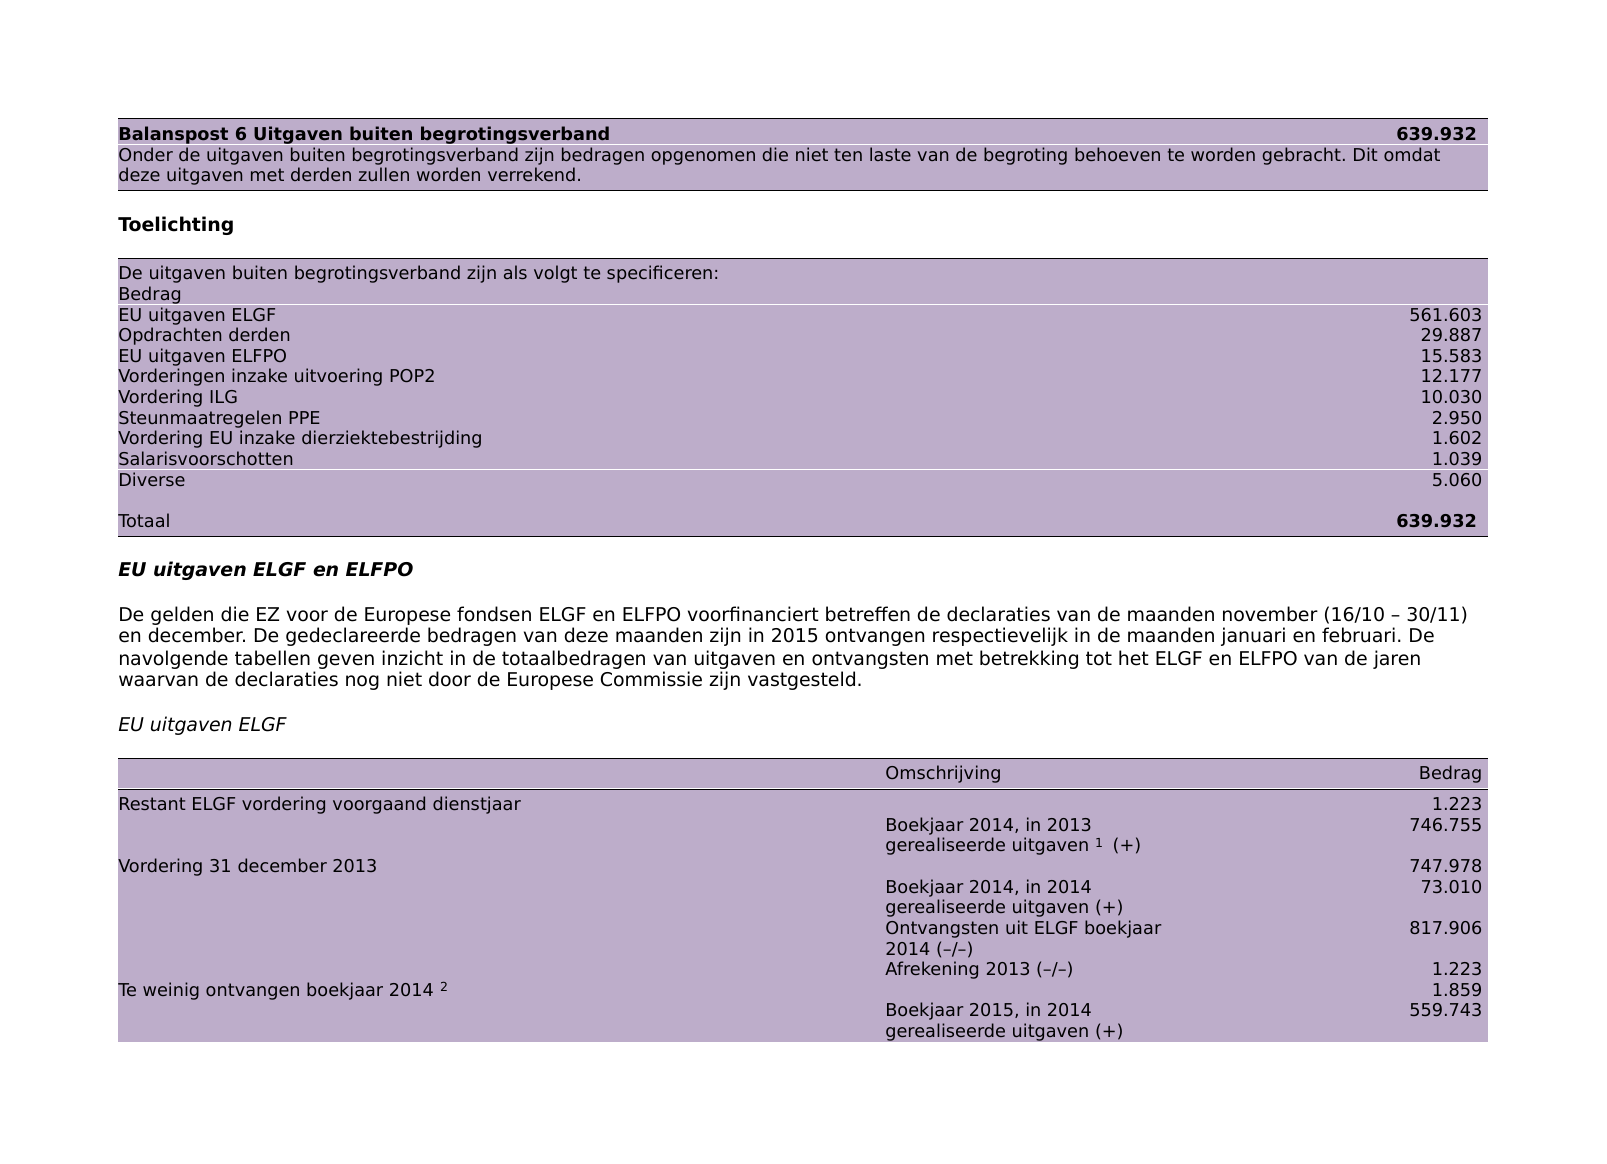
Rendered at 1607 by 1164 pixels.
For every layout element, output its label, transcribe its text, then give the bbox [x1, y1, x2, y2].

table_cell [118, 815, 879, 856]
table_cell Opdrachten derden [118, 325, 1123, 346]
table_cell Restant ELGF vordering voorgaand dienstjaar [118, 790, 1184, 815]
table_cell 73.010 [1184, 877, 1488, 918]
table_cell 1.859 [1184, 980, 1488, 1000]
subtitle EU uitgaven ELGF [118, 713, 1488, 736]
table_cell Steunmaatregelen PPE [118, 408, 1123, 428]
table_header Balanspost 6 Uitgaven buiten begrotingsverband [118, 119, 1123, 144]
table_cell 639.932 [1123, 511, 1488, 536]
table_cell [118, 490, 1123, 511]
table_cell 1.602 [1123, 428, 1488, 449]
table_cell Ontvangsten uit ELGF boekjaar 2014 (–/–) [879, 918, 1184, 959]
table_cell Vordering EU inzake dierziektebestrijding [118, 428, 1123, 449]
table_cell 747.978 [1184, 856, 1488, 877]
table_cell EU uitgaven ELFPO [118, 346, 1123, 366]
subtitle EU uitgaven ELGF en ELFPO [118, 559, 1488, 581]
table_cell Boekjaar 2014, in 2013 gerealiseerde uitgaven 1 (+) [879, 815, 1184, 856]
table_cell 817.906 [1184, 918, 1488, 959]
table_cell [118, 877, 879, 918]
table_cell Te weinig ontvangen boekjaar 2014 2 [118, 980, 879, 1000]
table_cell Afrekening 2013 (–/–) [879, 959, 1184, 980]
table_cell [118, 918, 879, 959]
subtitle Toelichting [118, 214, 1488, 236]
table_cell EU uitgaven ELGF [118, 305, 1123, 325]
table_cell 29.887 [1123, 325, 1488, 346]
table_cell Diverse [118, 470, 1123, 490]
table_cell Vordering ILG [118, 387, 1123, 408]
table_cell Bedrag [118, 284, 1488, 304]
table_cell 1.039 [1123, 449, 1488, 469]
table_cell [118, 1000, 879, 1042]
table_cell 1.223 [1184, 790, 1488, 815]
text De gelden die EZ voor de Europese fondsen ELGF en ELFPO voorfinanciert betreffen de declaraties van de maanden november (16/10 – 30/11) en december. De gedeclareerde bedragen van deze maanden zijn in 2015 ontvangen respectievelijk in de maanden januari en februari. De navolgende tabellen geven inzicht in de totaalbedragen van uitgaven en ontvangsten met betrekking tot het ELGF en ELFPO van de jaren waarvan de declaraties nog niet door de Europese Commissie zijn vastgesteld. [118, 603, 1488, 691]
table_cell [1123, 490, 1488, 511]
table_cell Vordering 31 december 2013 [118, 856, 1184, 877]
table_cell Boekjaar 2014, in 2014 gerealiseerde uitgaven (+) [879, 877, 1184, 918]
table_cell 559.743 [1184, 1000, 1488, 1042]
table_cell Totaal [118, 511, 1123, 536]
table_cell [118, 959, 879, 980]
table_header 639.932 [1123, 119, 1488, 144]
table_header Omschrijving [879, 759, 1184, 788]
table_cell 561.603 [1123, 305, 1488, 325]
table_cell 10.030 [1123, 387, 1488, 408]
table_cell 746.755 [1184, 815, 1488, 856]
table_cell 15.583 [1123, 346, 1488, 366]
table_header [118, 759, 879, 788]
table_cell Onder de uitgaven buiten begrotingsverband zijn bedragen opgenomen die niet ten laste van de begroting behoeven te worden gebracht. Dit omdat deze uitgaven met derden zullen worden verrekend. [118, 145, 1488, 190]
table_cell Salarisvoorschotten [118, 449, 1123, 469]
table_header De uitgaven buiten begrotingsverband zijn als volgt te specificeren: [118, 259, 1488, 284]
table_cell 2.950 [1123, 408, 1488, 428]
table_cell 12.177 [1123, 366, 1488, 387]
table_header Bedrag [1184, 759, 1488, 788]
table_cell [879, 980, 1184, 1000]
table_cell 1.223 [1184, 959, 1488, 980]
table_cell Boekjaar 2015, in 2014 gerealiseerde uitgaven (+) [879, 1000, 1184, 1042]
table_cell 5.060 [1123, 470, 1488, 490]
table_cell Vorderingen inzake uitvoering POP2 [118, 366, 1123, 387]
